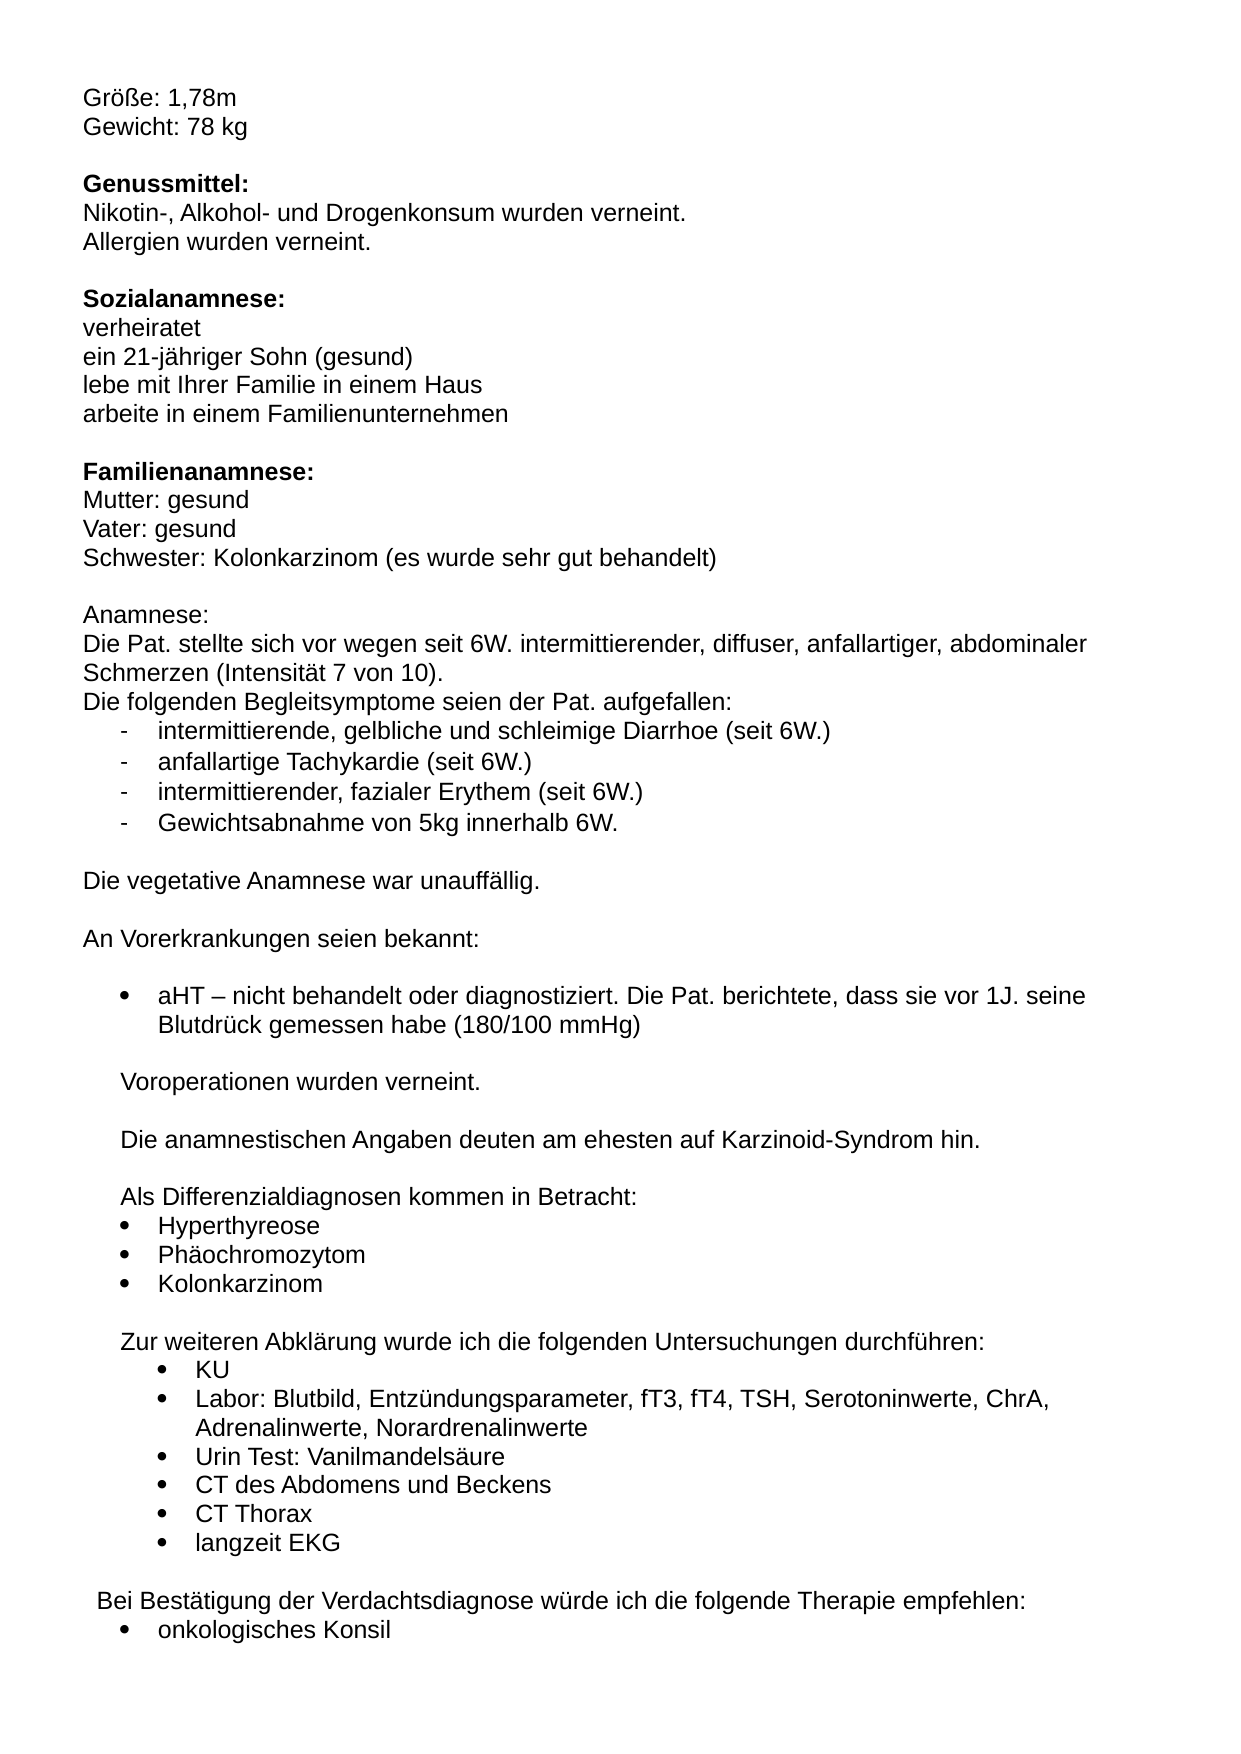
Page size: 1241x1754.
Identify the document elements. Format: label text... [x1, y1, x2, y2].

list intermittierender, fazialer Erythem (seit 6W.) [120, 776, 1157, 807]
text Nikotin-, Alkohol- und Drogenkonsum wurden verneint. [83, 198, 1157, 226]
text verheiratet [83, 313, 1157, 341]
text An Vorerkrankungen seien bekannt: [83, 923, 1157, 952]
list Labor: Blutbild, Entzündungsparameter, fT3, fT4, TSH, Serotoninwerte, ChrA, Adrenalinwerte, Norardrenalinwerte [158, 1384, 1157, 1442]
text ein 21-jähriger Sohn (gesund) [83, 341, 1157, 370]
list Phäochromozytom [120, 1240, 1157, 1269]
text arbeite in einem Familienunternehmen [83, 399, 1157, 428]
list CT Thorax [158, 1499, 1157, 1528]
list aHT – nicht behandelt oder diagnostiziert. Die Pat. berichtete, dass sie vor 1J. seine Blutdrück gemessen habe (180/100 mmHg) [120, 981, 1157, 1039]
text lebe mit Ihrer Familie in einem Haus [83, 370, 1157, 399]
text Sozialanamnese: [83, 284, 1157, 313]
text Zur weiteren Abklärung wurde ich die folgenden Untersuchungen durchführen: [120, 1326, 1157, 1355]
text Familienanamnese: [83, 456, 1157, 485]
text Mutter: gesund [83, 485, 1157, 514]
list Urin Test: Vanilmandelsäure [158, 1442, 1157, 1471]
text Die vegetative Anamnese war unauffällig. [83, 866, 1157, 895]
list anfallartige Tachykardie (seit 6W.) [120, 746, 1157, 776]
list Gewichtsabnahme von 5kg innerhalb 6W. [120, 807, 1157, 837]
text Schwester: Kolonkarzinom (es wurde sehr gut behandelt) [83, 543, 1157, 571]
list KU [158, 1355, 1157, 1384]
list Kolonkarzinom [120, 1269, 1157, 1298]
text Genussmittel: [83, 169, 1157, 198]
text Die folgenden Begleitsymptome seien der Pat. aufgefallen: [83, 686, 1157, 715]
text Vater: gesund [83, 514, 1157, 543]
text Die Pat. stellte sich vor wegen seit 6W. intermittierender, diffuser, anfallartiger, abdominaler Schmerzen (Intensität 7 von 10). [83, 629, 1157, 686]
text Größe: 1,78m [83, 83, 1157, 111]
text Anamnese: [83, 600, 1157, 629]
text Voroperationen wurden verneint. [120, 1067, 1157, 1096]
text Allergien wurden verneint. [83, 226, 1157, 255]
list langzeit EKG [158, 1528, 1157, 1557]
list Hyperthyreose [120, 1211, 1157, 1240]
list onkologisches Konsil [120, 1614, 1157, 1643]
list CT des Abdomens und Beckens [158, 1471, 1157, 1499]
list intermittierende, gelbliche und schleimige Diarrhoe (seit 6W.) [120, 715, 1157, 746]
text Bei Bestätigung der Verdachtsdiagnose würde ich die folgende Therapie empfehlen: [83, 1586, 1157, 1614]
text Die anamnestischen Angaben deuten am ehesten auf Karzinoid-Syndrom hin. [120, 1125, 1157, 1154]
text Als Differenzialdiagnosen kommen in Betracht: [120, 1182, 1157, 1211]
text Gewicht: 78 kg [83, 111, 1157, 140]
